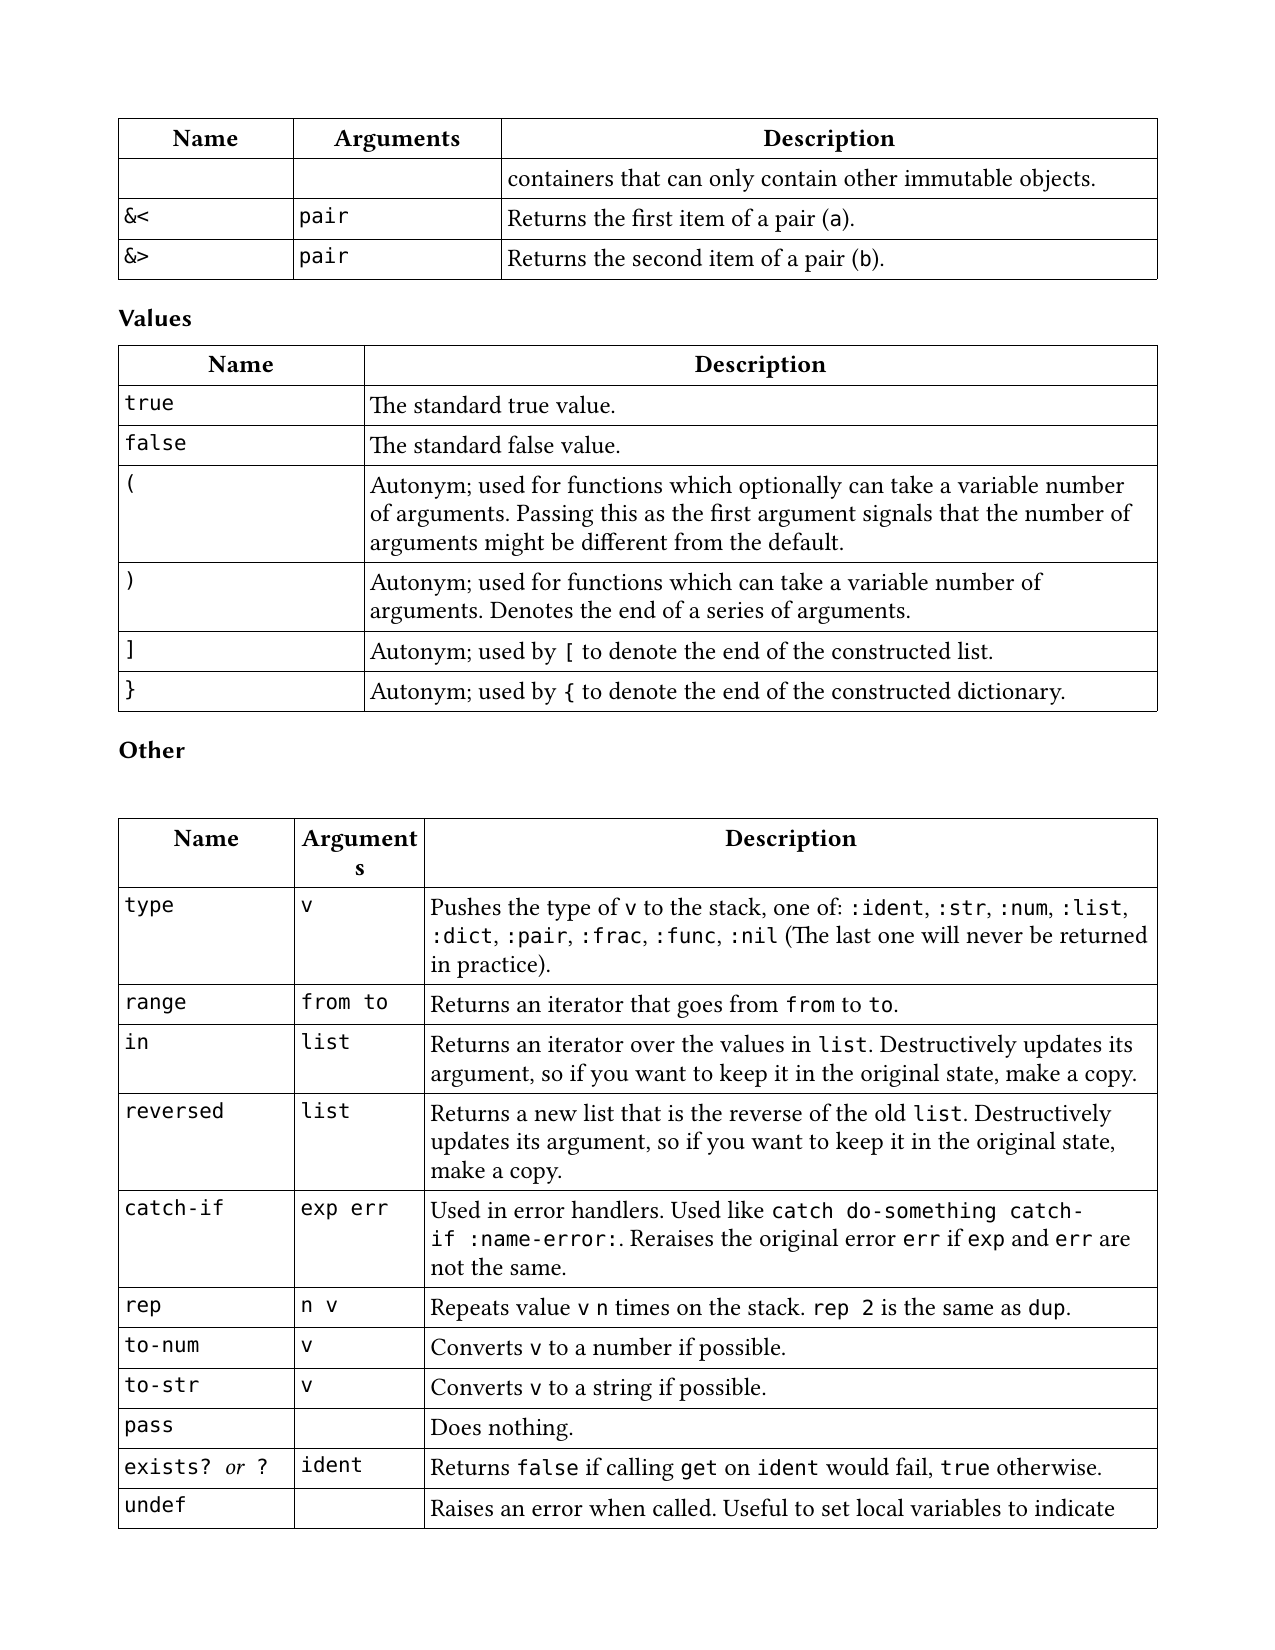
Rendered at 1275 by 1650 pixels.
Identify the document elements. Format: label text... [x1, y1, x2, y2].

table_cell Autonym; used by [ to denote the end of the constructed list. [365, 632, 1157, 671]
table_cell to-str [119, 1369, 294, 1407]
table_cell Returns an iterator that goes from from to to. [425, 985, 1157, 1024]
table_cell to-num [119, 1328, 294, 1367]
table_cell pair [294, 199, 501, 238]
table_cell Autonym; used for functions which optionally can take a variable number of arguments. Passing this as the first argument signals that the number of arguments might be different from the default. [365, 466, 1157, 562]
table_header Name [119, 819, 294, 887]
table_cell type [119, 888, 294, 984]
table_cell ( [119, 466, 364, 562]
table_cell [294, 159, 501, 198]
table_header Description [502, 119, 1157, 158]
table_cell } [119, 672, 364, 711]
table_cell Autonym; used by { to denote the end of the constructed dictionary. [365, 672, 1157, 711]
table_cell Raises an error when called. Useful to set local variables to indicate [425, 1489, 1157, 1528]
table_cell [295, 1489, 424, 1528]
table_header Arguments [295, 819, 424, 887]
table_cell false [119, 426, 364, 465]
table_cell ident [295, 1449, 424, 1488]
subtitle Other [118, 736, 1157, 765]
table_cell Returns the first item of a pair (a). [502, 199, 1157, 238]
table_cell v [295, 1328, 424, 1367]
table_cell in [119, 1025, 294, 1093]
table_header Description [365, 346, 1157, 385]
table_cell &< [119, 199, 293, 238]
table_cell v [295, 888, 424, 984]
table_cell n v [295, 1288, 424, 1327]
table_cell Repeats value v n times on the stack. rep 2 is the same as dup. [425, 1288, 1157, 1327]
table_cell undef [119, 1489, 294, 1528]
table_cell Pushes the type of v to the stack, one of: :ident, :str, :num, :list, :dict, :pair, :frac, :func, :nil (The last one will never be returned in practice). [425, 888, 1157, 984]
table_cell Used in error handlers. Used like catch do-something catch-if :name-error:. Reraises the original error err if exp and err are not the same. [425, 1191, 1157, 1287]
table_cell The standard false value. [365, 426, 1157, 465]
table_cell Returns the second item of a pair (b). [502, 240, 1157, 278]
table_cell true [119, 386, 364, 425]
table_cell v [295, 1369, 424, 1407]
table_cell &> [119, 240, 293, 278]
table_cell range [119, 985, 294, 1024]
table_cell [119, 159, 293, 198]
table_header Name [119, 119, 293, 158]
table_cell Returns false if calling get on ident would fail, true otherwise. [425, 1449, 1157, 1488]
table_cell catch-if [119, 1191, 294, 1287]
table_cell pair [294, 240, 501, 278]
table_cell Returns a new list that is the reverse of the old list. Destructively updates its argument, so if you want to keep it in the original state, make a copy. [425, 1094, 1157, 1190]
table_cell list [295, 1025, 424, 1093]
table_cell Returns an iterator over the values in list. Destructively updates its argument, so if you want to keep it in the original state, make a copy. [425, 1025, 1157, 1093]
table_cell [295, 1409, 424, 1448]
table_cell containers that can only contain other immutable objects. [502, 159, 1157, 198]
table_cell Autonym; used for functions which can take a variable number of arguments. Denotes the end of a series of arguments. [365, 563, 1157, 631]
table_cell list [295, 1094, 424, 1190]
table_cell rep [119, 1288, 294, 1327]
table_cell exists? or ? [119, 1449, 294, 1488]
table_header Description [425, 819, 1157, 887]
table_cell ) [119, 563, 364, 631]
table_cell pass [119, 1409, 294, 1448]
table_cell reversed [119, 1094, 294, 1190]
subtitle Values [118, 304, 1157, 332]
table_header Name [119, 346, 364, 385]
table_cell Does nothing. [425, 1409, 1157, 1448]
table_cell The standard true value. [365, 386, 1157, 425]
table_cell Converts v to a number if possible. [425, 1328, 1157, 1367]
table_cell exp err [295, 1191, 424, 1287]
table_header Arguments [294, 119, 501, 158]
table_cell ] [119, 632, 364, 671]
table_cell from to [295, 985, 424, 1024]
table_cell Converts v to a string if possible. [425, 1369, 1157, 1407]
